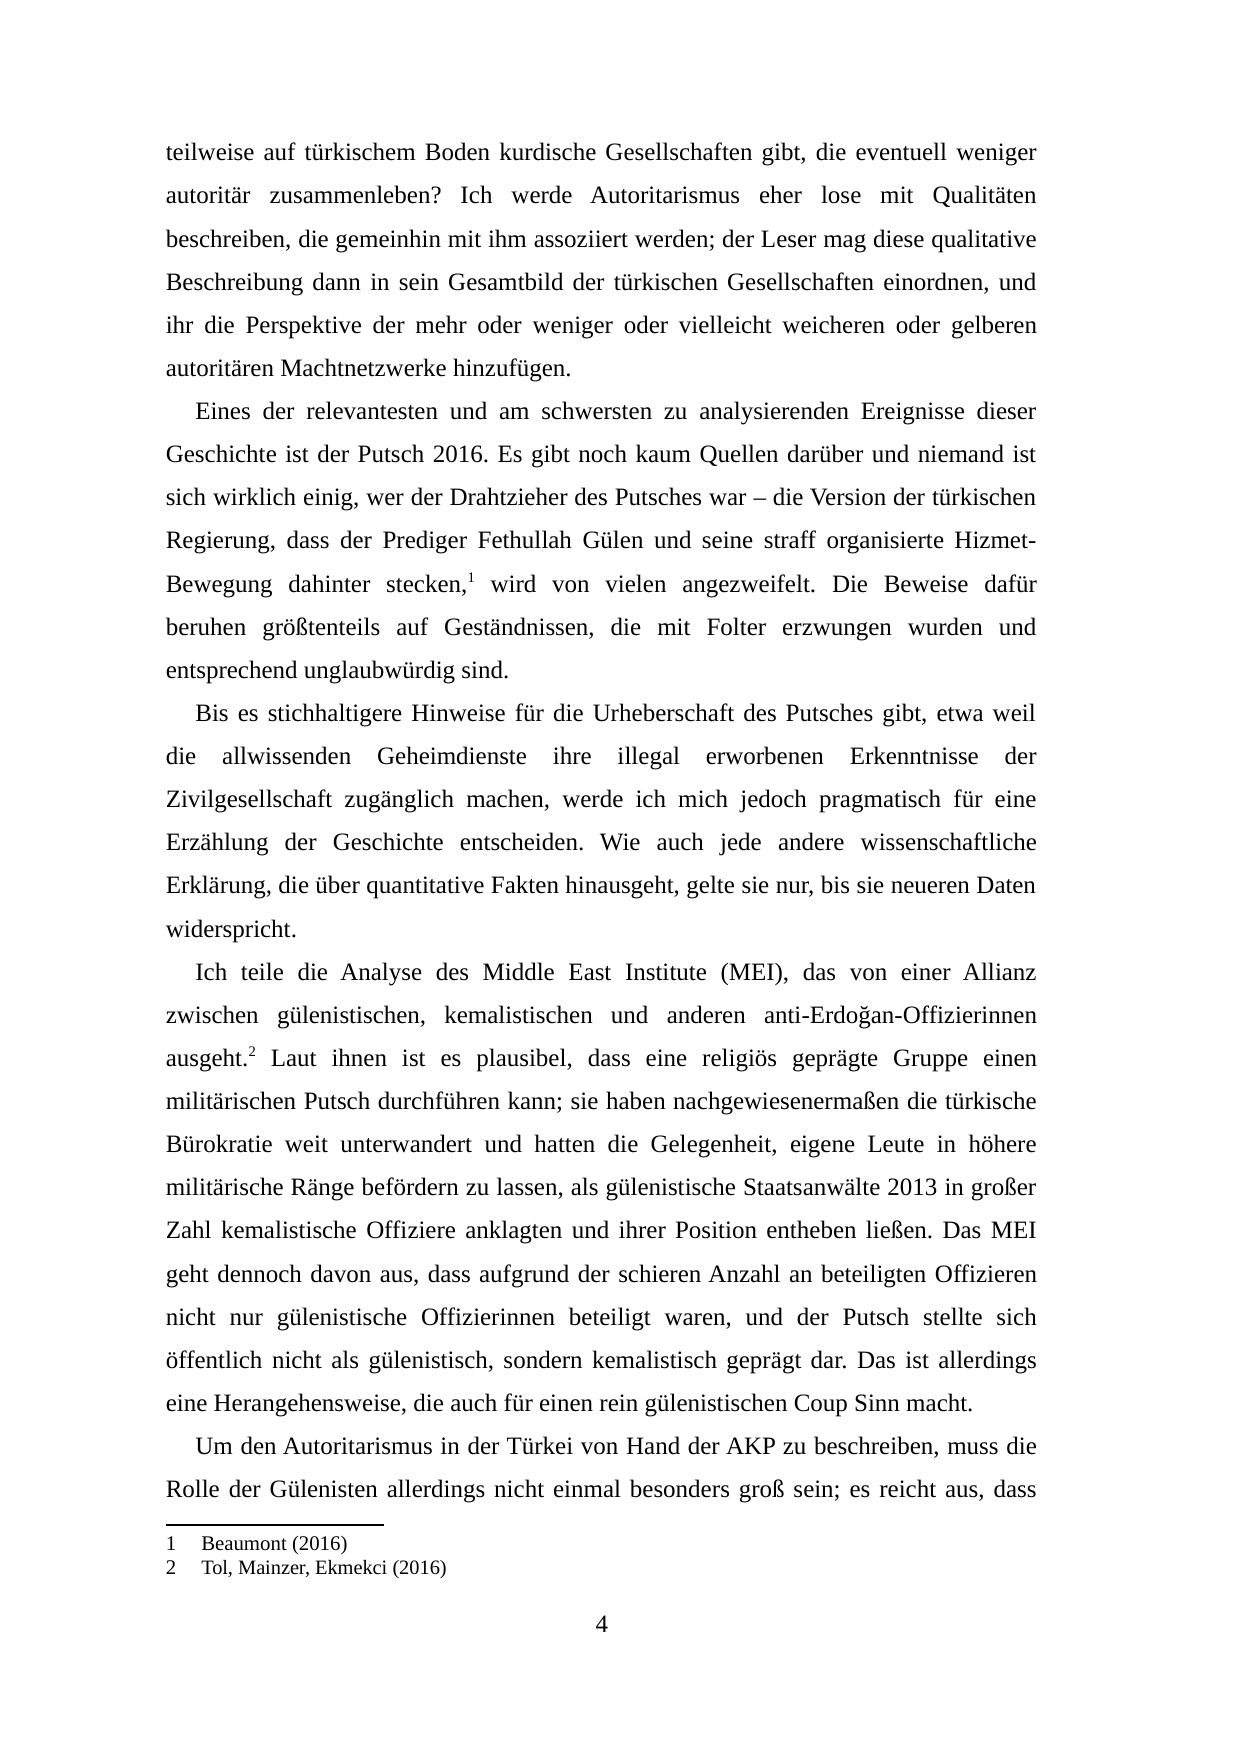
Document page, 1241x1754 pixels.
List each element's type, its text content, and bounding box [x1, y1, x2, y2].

text teilweise auf türkischem Boden kurdische Gesellschaften gibt, die eventuell weniger autoritär zusammenleben? Ich werde Autoritarismus eher lose mit Qualitäten beschreiben, die gemeinhin mit ihm assoziiert werden; der Leser mag diese qualitative Beschreibung dann in sein Gesamtbild der türkischen Gesellschaften einordnen, und ihr die Perspektive der mehr oder weniger oder vielleicht weicheren oder gelberen autoritären Machtnetzwerke hinzufügen. [166, 137, 1037, 382]
text Um den Autoritarismus in der Türkei von Hand der AKP zu beschreiben, muss die Rolle der Gülenisten allerdings nicht einmal besonders groß sein; es reicht aus, dass [166, 1431, 1037, 1503]
text Bis es stichhaltigere Hinweise für die Urheberschaft des Putsches gibt, etwa weil die allwissenden Geheimdienste ihre illegal erworbenen Erkenntnisse der Zivilgesellschaft zugänglich machen, werde ich mich jedoch pragmatisch für eine Erzählung der Geschichte entscheiden. Wie auch jede andere wissenschaftliche Erklärung, die über quantitative Fakten hinausgeht, gelte sie nur, bis sie neueren Daten widerspricht. [166, 698, 1037, 942]
text Eines der relevantesten und am schwersten zu analysierenden Ereignisse dieser Geschichte ist der Putsch 2016. Es gibt noch kaum Quellen darüber und niemand ist sich wirklich einig, wer der Drahtzieher des Putsches war – die Version der türkischen Regierung, dass der Prediger Fethullah Gülen und seine straff organisierte Hizmet-Bewegung dahinter stecken, wird von vielen angezweifelt. Die Beweise dafür beruhen größtenteils auf Geständnissen, die mit Folter erzwungen wurden und entsprechend unglaubwürdig sind. [166, 396, 1037, 684]
text Beaumont (2016) [166, 1531, 1037, 1555]
text Tol, Mainzer, Ekmekci (2016) [166, 1555, 1037, 1579]
text Ich teile die Analyse des Middle East Institute (MEI), das von einer Allianz zwischen gülenistischen, kemalistischen und anderen anti-Erdoğan-Offizierinnen ausgeht. Laut ihnen ist es plausibel, dass eine religiös geprägte Gruppe einen militärischen Putsch durchführen kann; sie haben nachgewiesenermaßen die türkische Bürokratie weit unterwandert und hatten die Gelegenheit, eigene Leute in höhere militärische Ränge befördern zu lassen, als gülenistische Staatsanwälte 2013 in großer Zahl kemalistische Offiziere anklagten und ihrer Position entheben ließen. Das MEI geht dennoch davon aus, dass aufgrund der schieren Anzahl an beteiligten Offizieren nicht nur gülenistische Offizierinnen beteiligt waren, und der Putsch stellte sich öffentlich nicht als gülenistisch, sondern kemalistisch geprägt dar. Das ist allerdings eine Herangehensweise, die auch für einen rein gülenistischen Coup Sinn macht. [166, 957, 1037, 1417]
